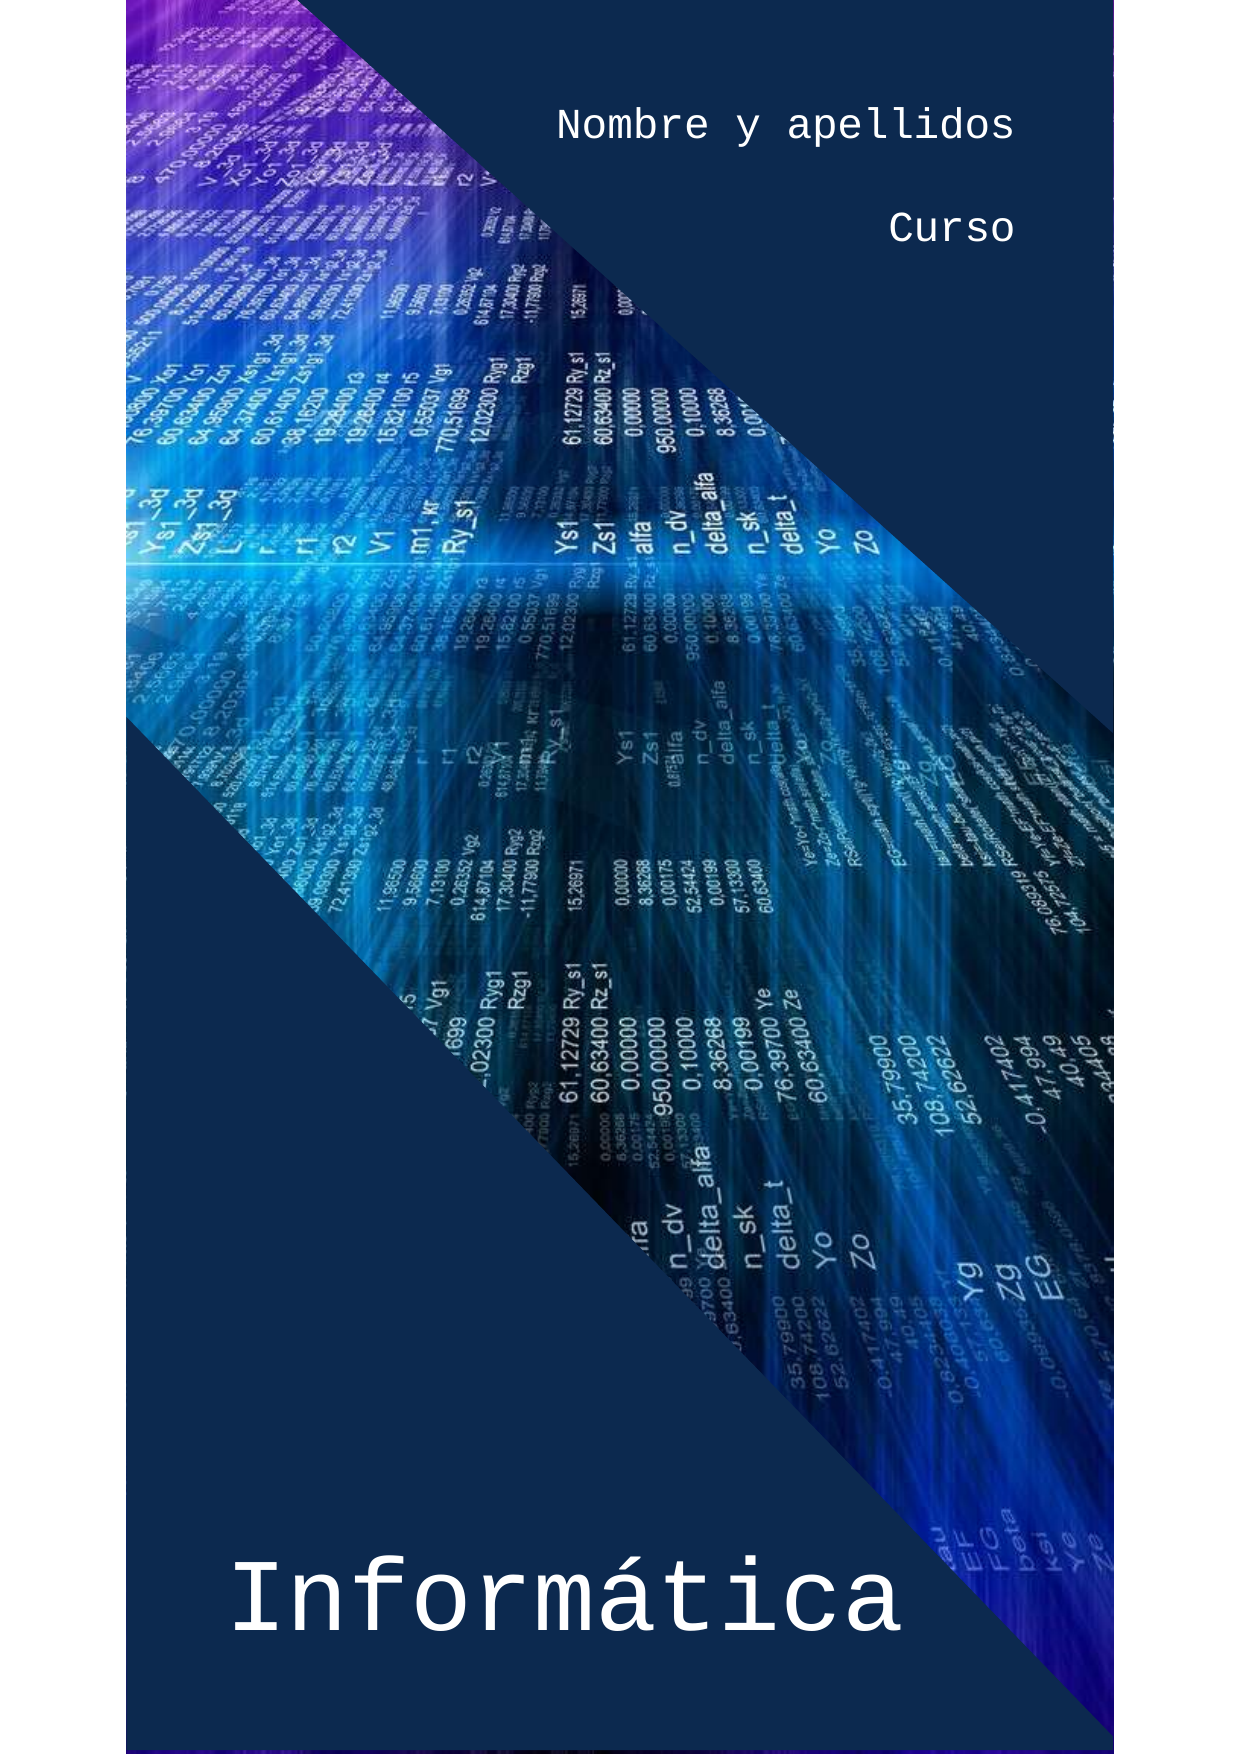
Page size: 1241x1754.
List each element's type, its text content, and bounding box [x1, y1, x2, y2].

picture [227, 803, 247, 825]
picture [277, 818, 298, 836]
picture [293, 859, 318, 897]
picture [263, 738, 273, 745]
picture [126, 0, 1114, 1754]
picture [266, 860, 274, 867]
text Curso [175, 205, 1015, 254]
picture [249, 753, 281, 787]
picture [235, 827, 250, 838]
picture [252, 836, 266, 858]
text Nombre y apellidos [175, 103, 1015, 151]
title Informática [225, 1545, 1065, 1662]
